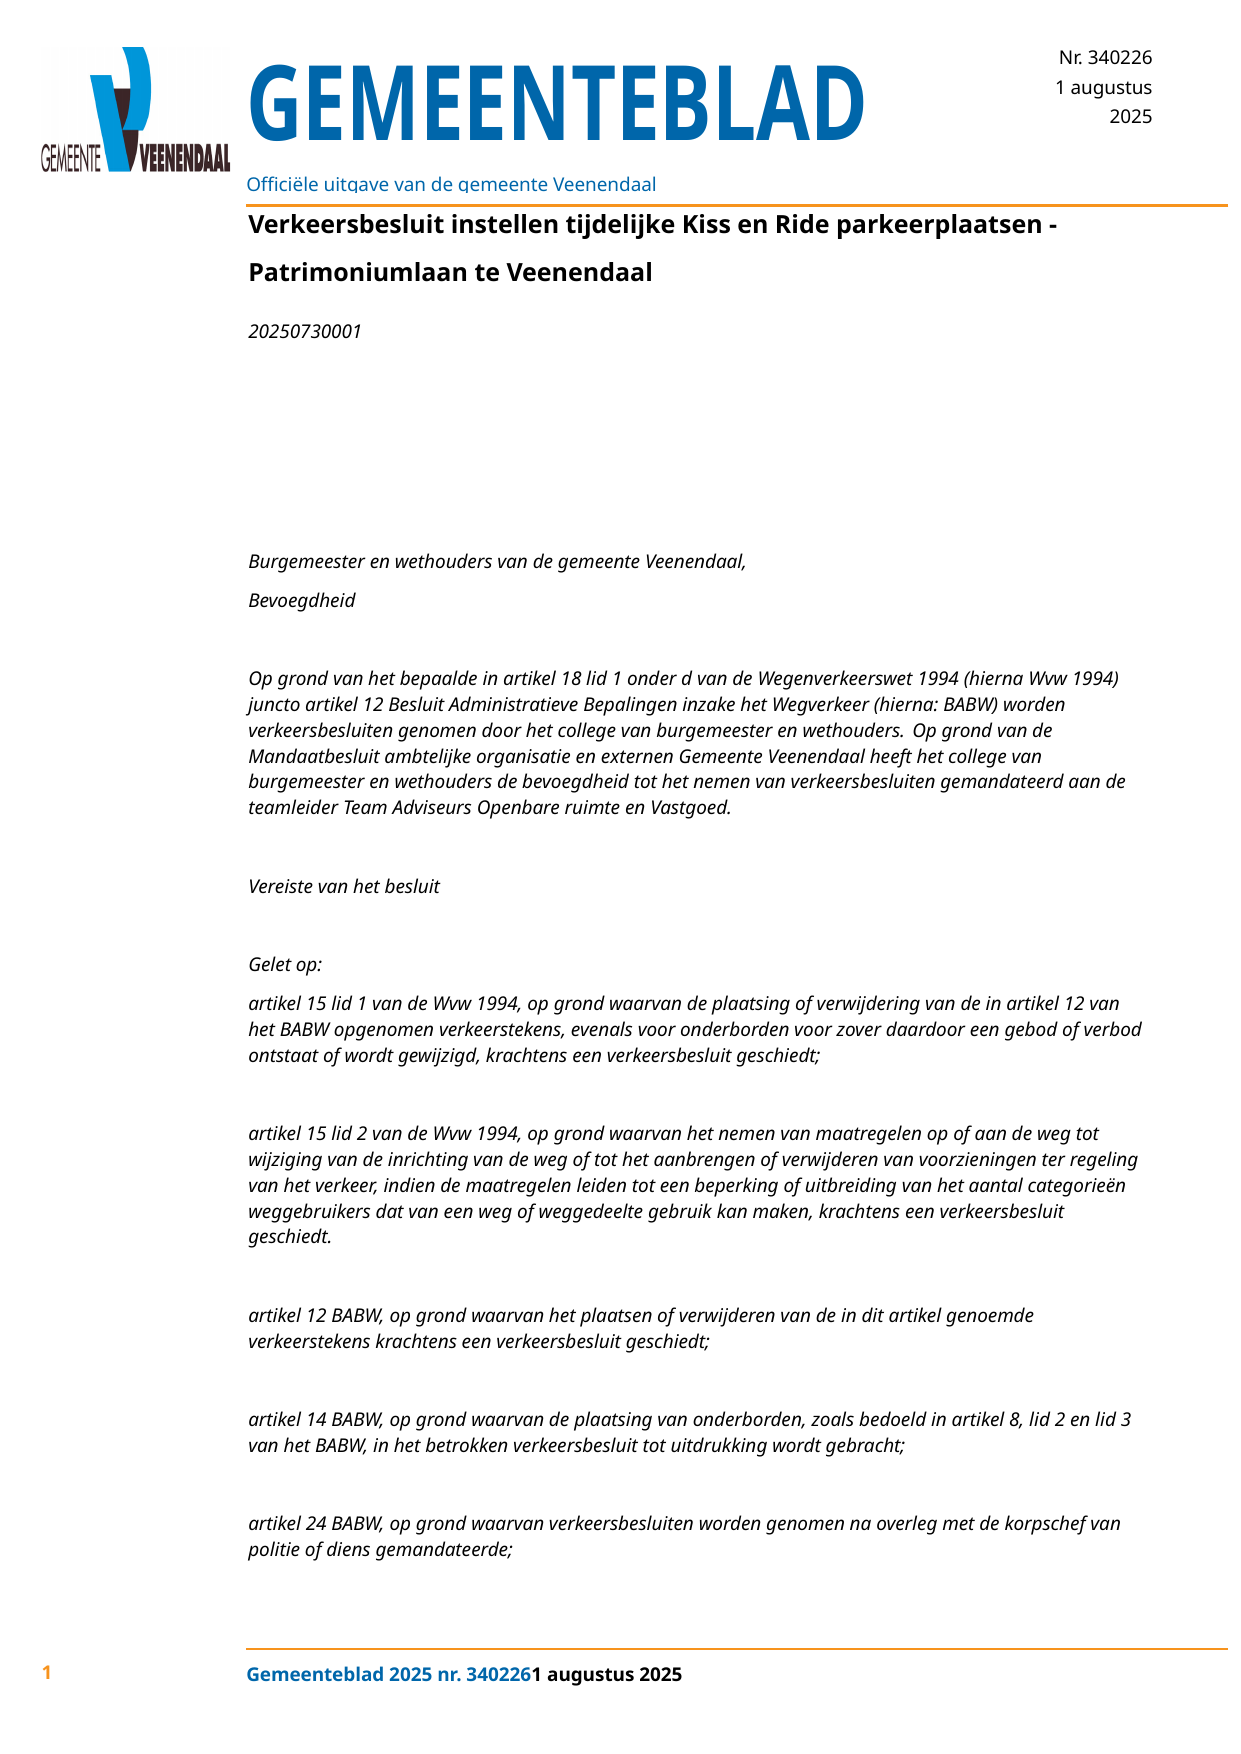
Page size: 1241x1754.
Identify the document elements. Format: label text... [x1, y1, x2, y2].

text Verkeersbesluit instellen tijdelijke Kiss en Ride parkeerplaatsen - Patrimoniumlaan te Veenendaal [248, 207, 1152, 288]
text artikel 24 BABW, op grond waarvan verkeersbesluiten worden genomen na overleg met de korpschef van politie of diens gemandateerde; [248, 1511, 1152, 1562]
picture [41, 47, 130, 172]
text Vereiste van het besluit [248, 873, 1152, 898]
text Bevoegdheid [248, 587, 1152, 613]
text Gelet op: [248, 951, 1152, 977]
text artikel 12 BABW, op grond waarvan het plaatsen of verwijderen van de in dit artikel genoemde verkeerstekens krachtens een verkeersbesluit geschiedt; [248, 1302, 1152, 1353]
text artikel 14 BABW, op grond waarvan de plaatsing van onderborden, zoals bedoeld in artikel 8, lid 2 en lid 3 van het BABW, in het betrokken verkeersbesluit tot uitdrukking wordt gebracht; [248, 1406, 1152, 1458]
picture [123, 47, 231, 172]
text artikel 15 lid 2 van de Wvw 1994, op grond waarvan het nemen van maatregelen op of aan de weg tot wijziging van de inrichting van de weg of tot het aanbrengen of verwijderen van voorzieningen ter regeling van het verkeer, indien de maatregelen leiden tot een beperking of uitbreiding van het aantal categorieën weggebruikers dat van een weg of weggedeelte gebruik kan maken, krachtens een verkeersbesluit geschiedt. [248, 1121, 1152, 1249]
text Op grond van het bepaalde in artikel 18 lid 1 onder d van de Wegenverkeerswet 1994 (hierna Wvw 1994) juncto artikel 12 Besluit Administratieve Bepalingen inzake het Wegverkeer (hierna: BABW) worden verkeersbesluiten genomen door het college van burgemeester en wethouders. Op grond van de Mandaatbesluit ambtelijke organisatie en externen Gemeente Veenendaal heeft het college van burgemeester en wethouders de bevoegdheid tot het nemen van verkeersbesluiten gemandateerd aan de teamleider Team Adviseurs Openbare ruimte en Vastgoed. [248, 666, 1152, 820]
text Burgemeester en wethouders van de gemeente Veenendaal, [248, 548, 1152, 573]
text 20250730001 [248, 318, 1152, 344]
text artikel 15 lid 1 van de Wvw 1994, op grond waarvan de plaatsing of verwijdering van de in artikel 12 van het BABW opgenomen verkeerstekens, evenals voor onderborden voor zover daardoor een gebod of verbod ontstaat of wordt gewijzigd, krachtens een verkeersbesluit geschiedt; [248, 991, 1152, 1068]
